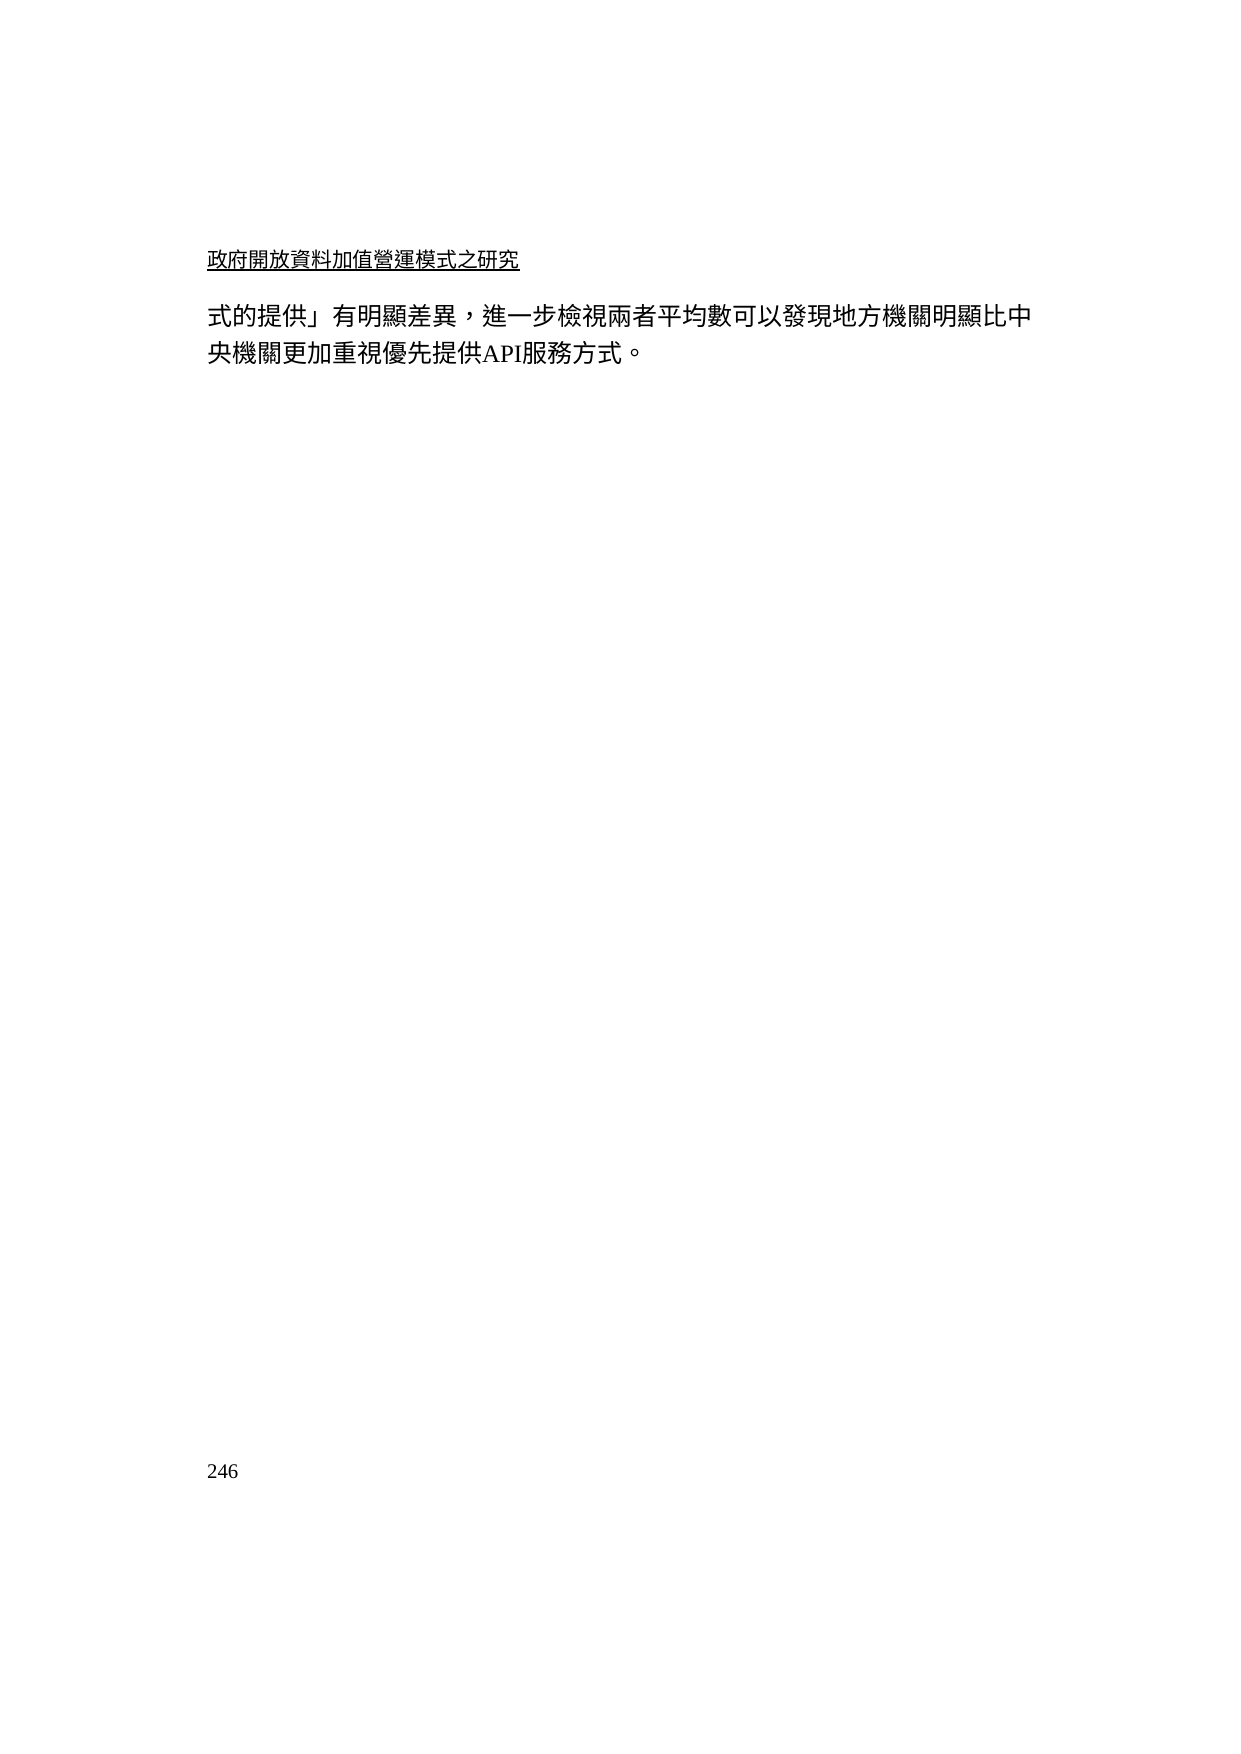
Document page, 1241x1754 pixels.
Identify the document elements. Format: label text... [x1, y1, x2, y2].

text 式的提供」有明顯差異，進一步檢視兩者平均數可以發現地方機關明顯比中央機關更加重視優先提供API服務方式。 [207, 295, 1033, 370]
